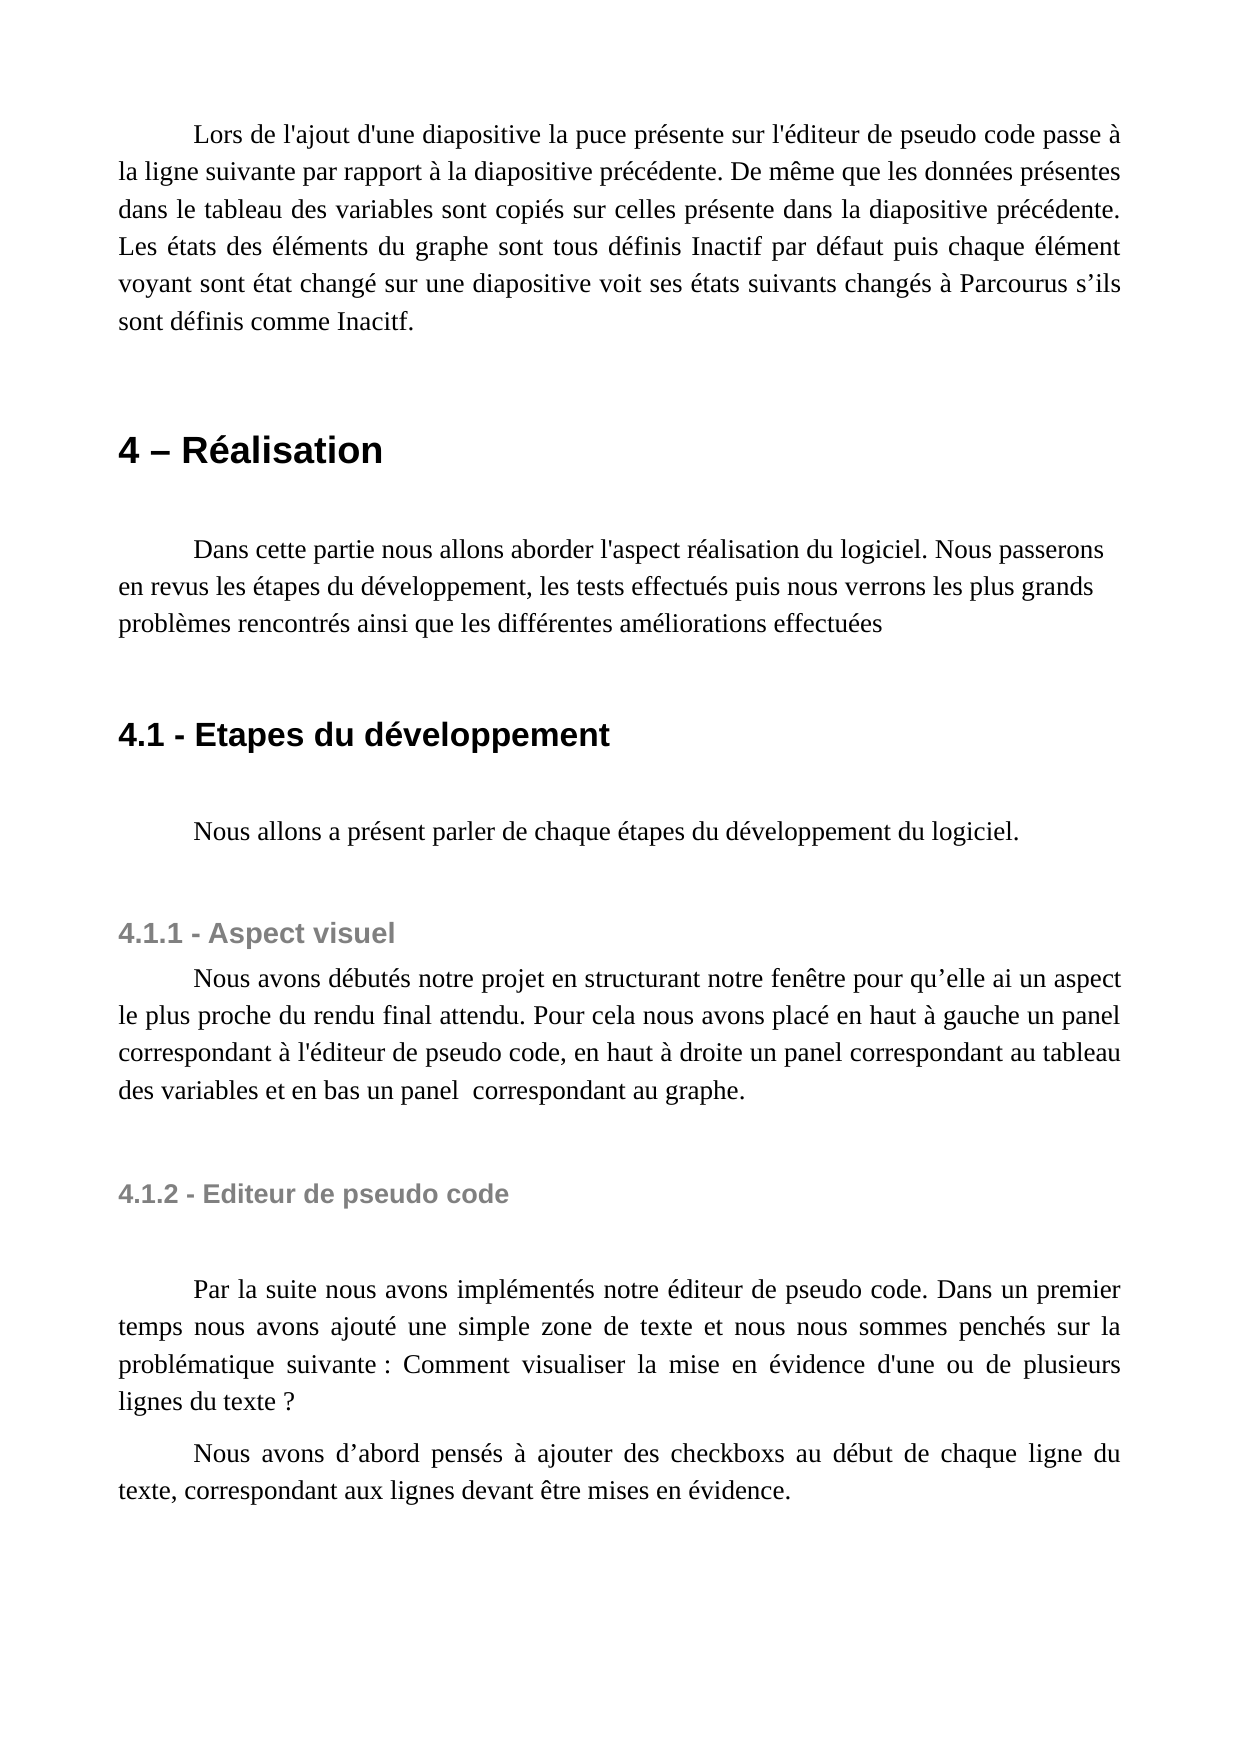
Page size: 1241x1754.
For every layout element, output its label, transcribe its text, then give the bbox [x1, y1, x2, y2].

text Nous avons d’abord pensés à ajouter des checkboxs au début de chaque ligne du texte, correspondant aux lignes devant être mises en évidence. [118, 1437, 1122, 1505]
text Lors de l'ajout d'une diapositive la puce présente sur l'éditeur de pseudo code passe à la ligne suivante par rapport à la diapositive précédente. De même que les données présentes dans le tableau des variables sont copiés sur celles présente dans la diapositive précédente. Les états des éléments du graphe sont tous définis Inactif par défaut puis chaque élément voyant sont état changé sur une diapositive voit ses états suivants changés à Parcourus s’ils sont définis comme Inacitf. [118, 118, 1122, 336]
text Par la suite nous avons implémentés notre éditeur de pseudo code. Dans un premier temps nous avons ajouté une simple zone de texte et nous nous sommes penchés sur la problématique suivante : Comment visualiser la mise en évidence d'une ou de plusieurs lignes du texte ? [118, 1273, 1122, 1416]
subtitle 4.1.1 - Aspect visuel [118, 916, 1122, 949]
subtitle 4 – Réalisation [118, 428, 1122, 471]
text Nous allons a présent parler de chaque étapes du développement du logiciel. [118, 815, 1122, 846]
text Dans cette partie nous allons aborder l'aspect réalisation du logiciel. Nous passerons en revus les étapes du développement, les tests effectués puis nous verrons les plus grands problèmes rencontrés ainsi que les différentes améliorations effectuées [118, 533, 1122, 639]
subtitle 4.1.2 - Editeur de pseudo code [118, 1178, 1122, 1209]
subtitle 4.1 - Etapes du développement [118, 715, 1122, 753]
text Nous avons débutés notre projet en structurant notre fenêtre pour qu’elle ai un aspect le plus proche du rendu final attendu. Pour cela nous avons placé en haut à gauche un panel correspondant à l'éditeur de pseudo code, en haut à droite un panel correspondant au tableau des variables et en bas un panel correspondant au graphe. [118, 962, 1122, 1105]
